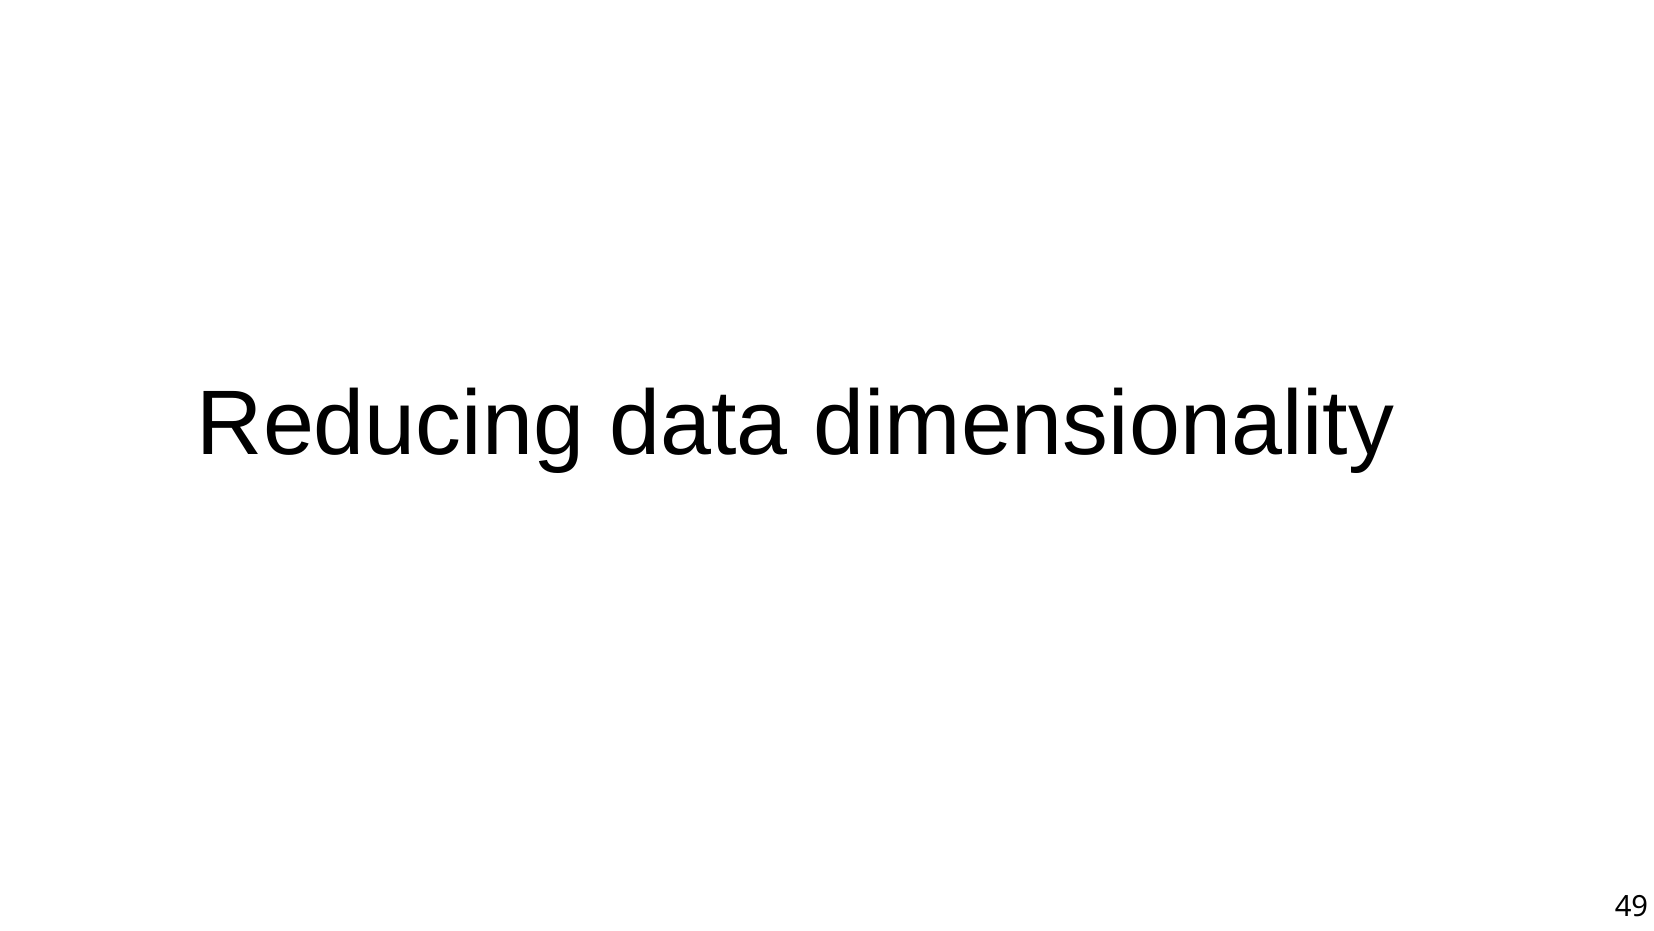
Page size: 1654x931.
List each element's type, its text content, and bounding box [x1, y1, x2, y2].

title Reducing data dimensionality [52, 345, 1541, 501]
